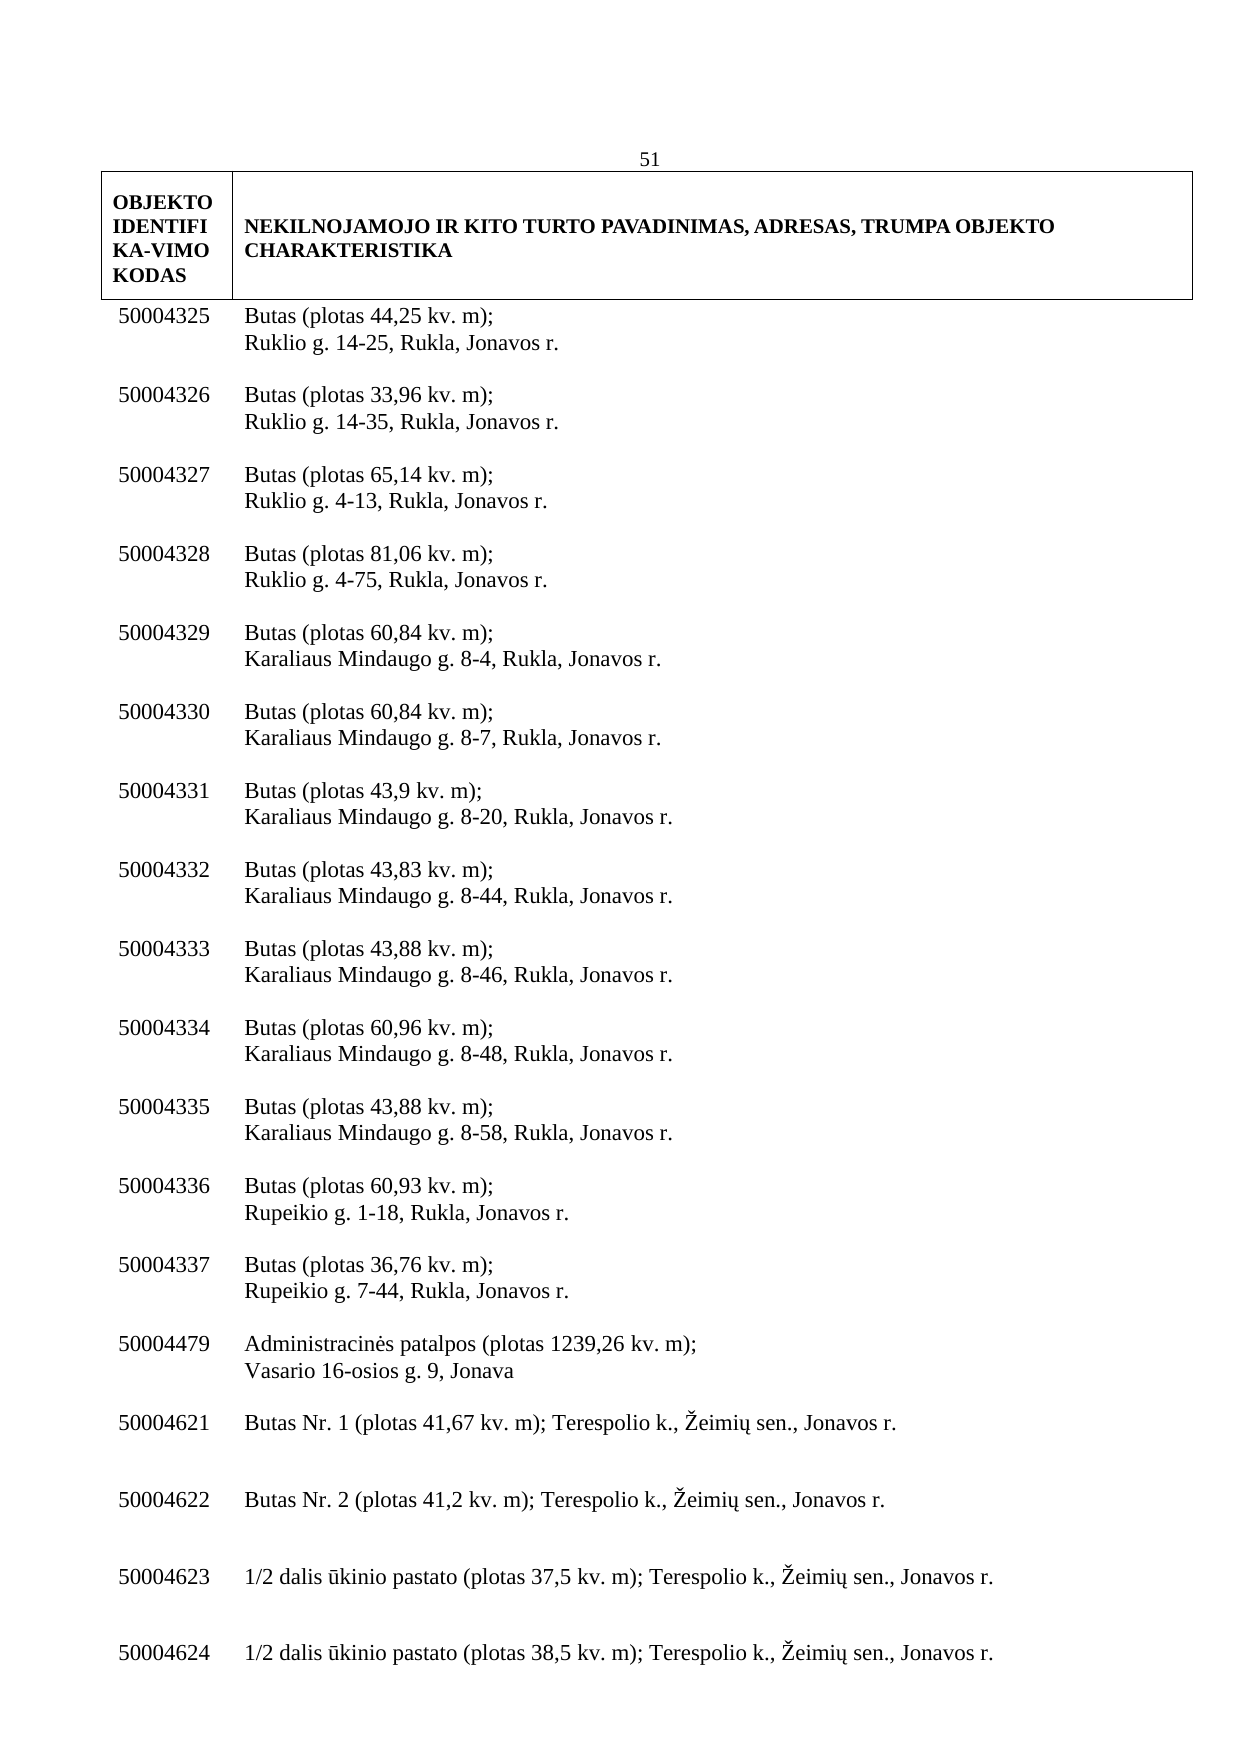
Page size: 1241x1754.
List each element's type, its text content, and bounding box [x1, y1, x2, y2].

table_cell 50004332 [101, 856, 233, 909]
table_cell [1148, 1639, 1192, 1690]
table_cell [1148, 1251, 1192, 1304]
table_cell Administracinės patalpos (plotas 1239,26 kv. m); Vasario 16-osios g. 9, Jonava [233, 1330, 1148, 1383]
table_cell 50004329 [101, 619, 233, 671]
table_cell [101, 513, 1198, 540]
table_cell Butas (plotas 43,88 kv. m); Karaliaus Mindaugo g. 8-46, Rukla, Jonavos r. [233, 935, 1148, 988]
table_cell 50004330 [101, 698, 233, 751]
table_cell [101, 434, 1198, 461]
table_cell [1148, 303, 1192, 355]
table_cell [1193, 303, 1198, 355]
table_cell [101, 1225, 1198, 1251]
table_cell 50004336 [101, 1172, 233, 1225]
table_cell 50004325 [101, 303, 233, 355]
table_cell [1148, 382, 1192, 434]
table_cell [101, 988, 1198, 1014]
table_cell 50004326 [101, 382, 233, 434]
table_cell 50004327 [101, 461, 233, 513]
table_cell [101, 830, 1198, 856]
table_cell [1193, 1330, 1198, 1383]
table_cell 50004328 [101, 540, 233, 592]
table_cell [101, 1304, 1198, 1330]
table_cell 1/2 dalis ūkinio pastato (plotas 37,5 kv. m); Terespolio k., Žeimių sen., Jonavos r. [233, 1563, 1148, 1613]
table_cell 50004624 [101, 1639, 233, 1690]
table_cell 50004621 [101, 1409, 233, 1460]
table_cell 50004335 [101, 1093, 233, 1146]
table_cell [1148, 1486, 1192, 1536]
table_cell [1193, 1093, 1198, 1146]
table_cell Butas (plotas 43,9 kv. m); Karaliaus Mindaugo g. 8-20, Rukla, Jonavos r. [233, 777, 1148, 829]
table_cell 50004331 [101, 777, 233, 829]
table_cell [1193, 1409, 1198, 1460]
table_cell [1148, 856, 1192, 909]
table_cell [1193, 1563, 1198, 1613]
table_cell [101, 1067, 1198, 1093]
table_cell Butas (plotas 60,84 kv. m); Karaliaus Mindaugo g. 8-7, Rukla, Jonavos r. [233, 698, 1148, 751]
table_cell [1148, 1014, 1192, 1067]
table_cell [1193, 382, 1198, 434]
table_cell [1193, 619, 1198, 671]
table_cell 50004333 [101, 935, 233, 988]
table_cell Butas (plotas 43,83 kv. m); Karaliaus Mindaugo g. 8-44, Rukla, Jonavos r. [233, 856, 1148, 909]
table_cell [1193, 856, 1198, 909]
table_cell Butas (plotas 60,84 kv. m); Karaliaus Mindaugo g. 8-4, Rukla, Jonavos r. [233, 619, 1148, 671]
table_cell [1148, 461, 1192, 513]
table_cell Butas (plotas 60,93 kv. m); Rupeikio g. 1-18, Rukla, Jonavos r. [233, 1172, 1148, 1225]
table_cell Butas (plotas 33,96 kv. m); Ruklio g. 14-35, Rukla, Jonavos r. [233, 382, 1148, 434]
table_cell [1148, 1172, 1192, 1225]
table_cell [101, 671, 1198, 698]
table_cell [1148, 1409, 1192, 1460]
table_cell [101, 751, 1198, 777]
table_cell [1193, 935, 1198, 988]
table_cell [101, 1383, 1198, 1409]
table_cell Butas Nr. 2 (plotas 41,2 kv. m); Terespolio k., Žeimių sen., Jonavos r. [233, 1486, 1148, 1536]
table_cell [101, 909, 1198, 935]
table_cell [1193, 777, 1198, 829]
table_cell [101, 593, 1198, 619]
table_cell [1193, 1486, 1198, 1536]
table_cell 50004622 [101, 1486, 233, 1536]
table_cell [1148, 619, 1192, 671]
table_cell [1193, 1014, 1198, 1067]
table_cell [1193, 540, 1198, 592]
table_cell Butas (plotas 36,76 kv. m); Rupeikio g. 7-44, Rukla, Jonavos r. [233, 1251, 1148, 1304]
table_cell 50004337 [101, 1251, 233, 1304]
table_cell [101, 1146, 1198, 1172]
table_cell [1148, 1563, 1192, 1613]
table_cell Butas (plotas 43,88 kv. m); Karaliaus Mindaugo g. 8-58, Rukla, Jonavos r. [233, 1093, 1148, 1146]
table_cell [1148, 698, 1192, 751]
table_cell [1148, 935, 1192, 988]
table_cell [1193, 461, 1198, 513]
table_cell 1/2 dalis ūkinio pastato (plotas 38,5 kv. m); Terespolio k., Žeimių sen., Jonavos r. [233, 1639, 1148, 1690]
table_cell [101, 355, 1198, 382]
table_cell [1148, 1093, 1192, 1146]
table_cell [1148, 777, 1192, 829]
table_cell [101, 1613, 1198, 1639]
table_cell [1148, 540, 1192, 592]
table_cell [101, 1536, 1198, 1563]
table_cell [101, 1460, 1198, 1486]
table_cell 50004623 [101, 1563, 233, 1613]
table_cell [1193, 1172, 1198, 1225]
table_cell [1193, 1251, 1198, 1304]
table_cell Butas (plotas 81,06 kv. m); Ruklio g. 4-75, Rukla, Jonavos r. [233, 540, 1148, 592]
table_cell [1193, 698, 1198, 751]
table_cell [1193, 1639, 1198, 1690]
table_cell Butas Nr. 1 (plotas 41,67 kv. m); Terespolio k., Žeimių sen., Jonavos r. [233, 1409, 1148, 1460]
table_cell 50004479 [101, 1330, 233, 1383]
table_cell Butas (plotas 65,14 kv. m); Ruklio g. 4-13, Rukla, Jonavos r. [233, 461, 1148, 513]
table_cell [1148, 1330, 1192, 1383]
table_cell 50004334 [101, 1014, 233, 1067]
table_cell Butas (plotas 60,96 kv. m); Karaliaus Mindaugo g. 8-48, Rukla, Jonavos r. [233, 1014, 1148, 1067]
table_cell Butas (plotas 44,25 kv. m); Ruklio g. 14-25, Rukla, Jonavos r. [233, 303, 1148, 355]
